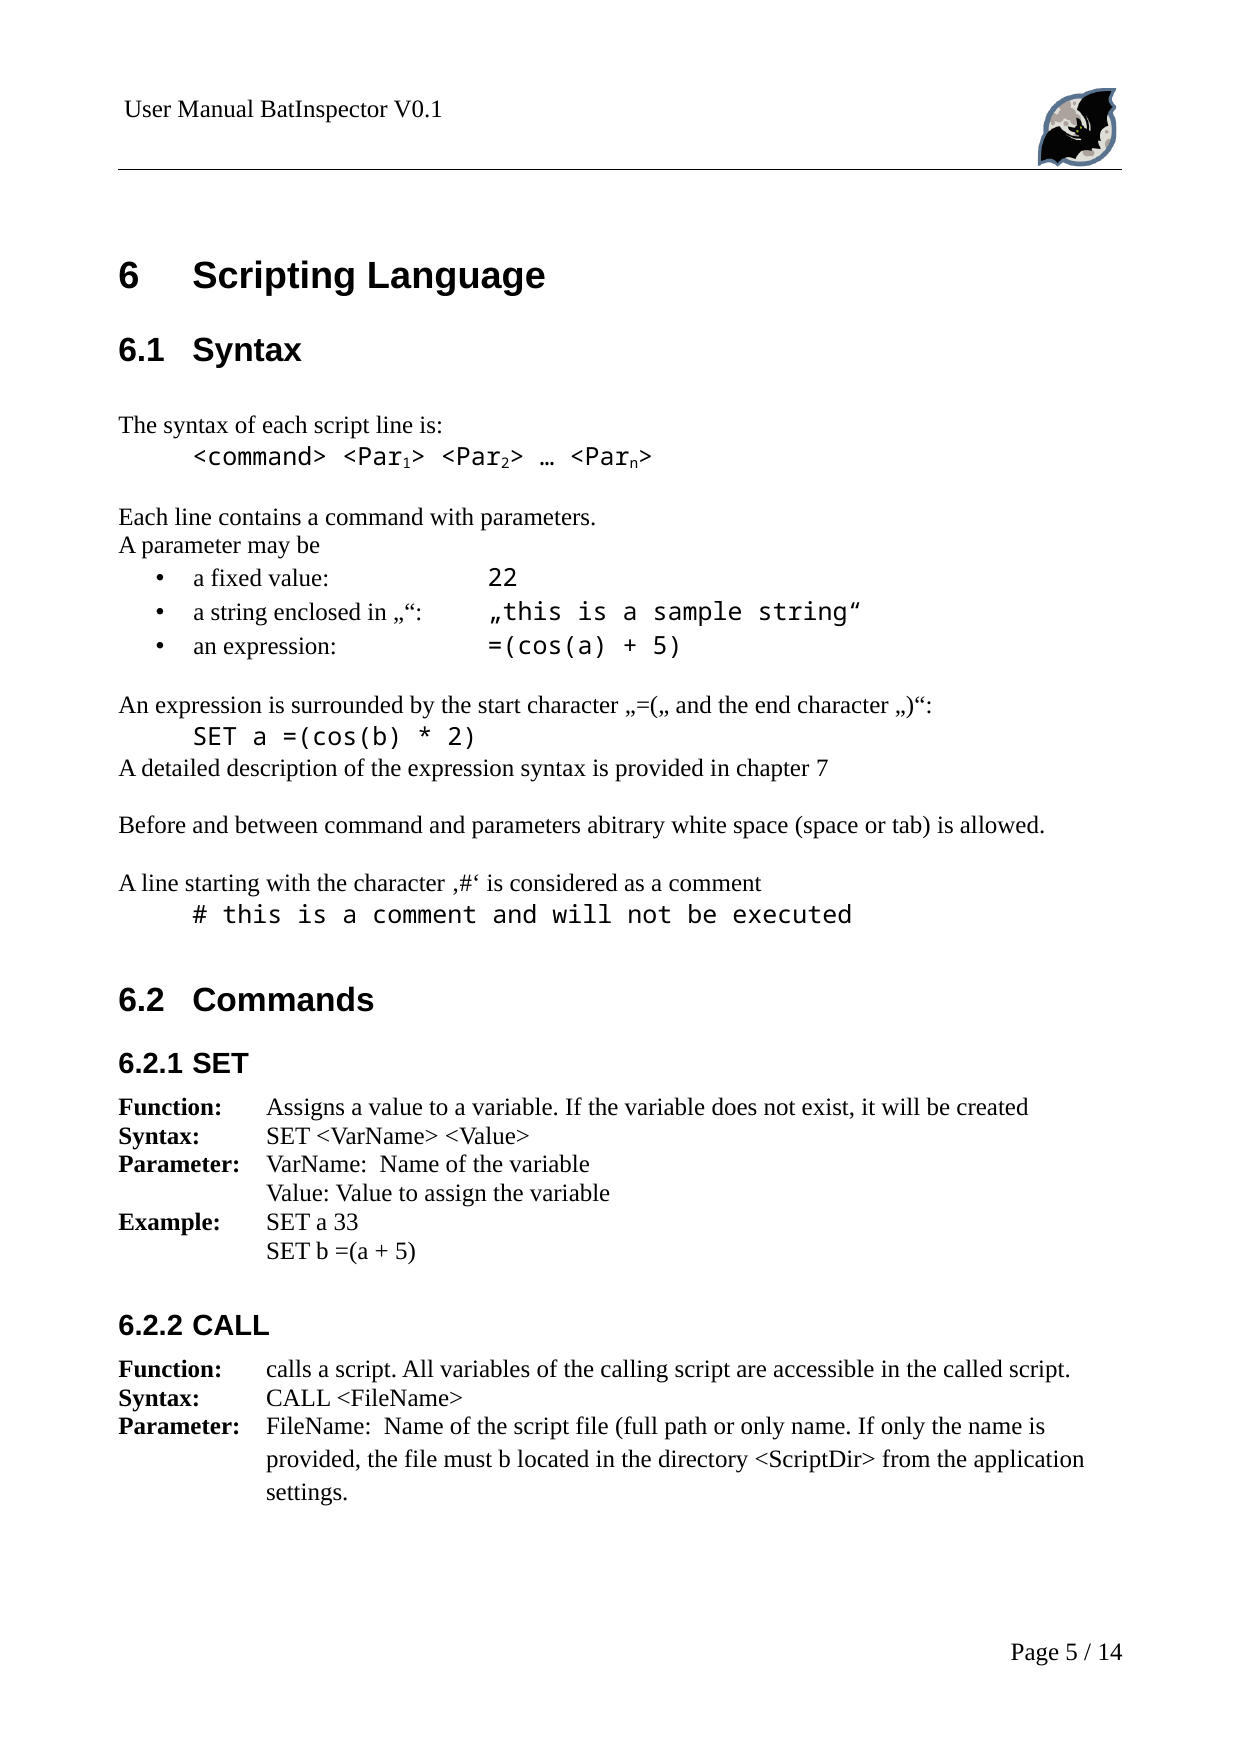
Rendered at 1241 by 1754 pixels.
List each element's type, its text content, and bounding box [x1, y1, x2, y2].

text Function: calls a script. All variables of the calling script are accessible in the called script. [118, 1354, 1122, 1383]
text SET a =(cos(b) * 2) [118, 719, 1122, 753]
text Parameter: FileName: Name of the script file (full path or only name. If only the name is provided, the file must b located in the directory <ScriptDir> from the application settings. [118, 1411, 1122, 1506]
subtitle Syntax [118, 330, 1122, 369]
text Before and between command and parameters abitrary white space (space or tab) is allowed. [118, 810, 1122, 839]
text <command> <Par1> <Par2> … <Parn> [118, 439, 1122, 473]
text A parameter may be [118, 530, 1122, 559]
text A detailed description of the expression syntax is provided in chapter 7 [118, 753, 1122, 782]
text # this is a comment and will not be executed [118, 897, 1122, 931]
list a fixed value: 22 [156, 559, 1122, 593]
text Function: Assigns a value to a variable. If the variable does not exist, it will be created [118, 1092, 1122, 1121]
subtitle CALL [118, 1308, 1122, 1341]
list an expression: =(cos(a) + 5) [156, 627, 1122, 661]
picture [1037, 88, 1117, 167]
text Parameter: VarName: Name of the variable Value: Value to assign the variable [118, 1149, 1122, 1207]
text An expression is surrounded by the start character „=(„ and the end character „)“: [118, 690, 1122, 719]
text The syntax of each script line is: [118, 410, 1122, 439]
list a string enclosed in „“: „this is a sample string“ [156, 593, 1122, 627]
text Syntax: SET <VarName> <Value> [118, 1121, 1122, 1149]
text Each line contains a command with parameters. [118, 502, 1122, 530]
subtitle SET [118, 1046, 1122, 1079]
text Example: SET a 33 SET b =(a + 5) [118, 1207, 1122, 1264]
subtitle Scripting Language [118, 253, 1122, 297]
text A line starting with the character ‚#‘ is considered as a comment [118, 868, 1122, 897]
text Syntax: CALL <FileName> [118, 1383, 1122, 1411]
subtitle Commands [118, 980, 1122, 1019]
